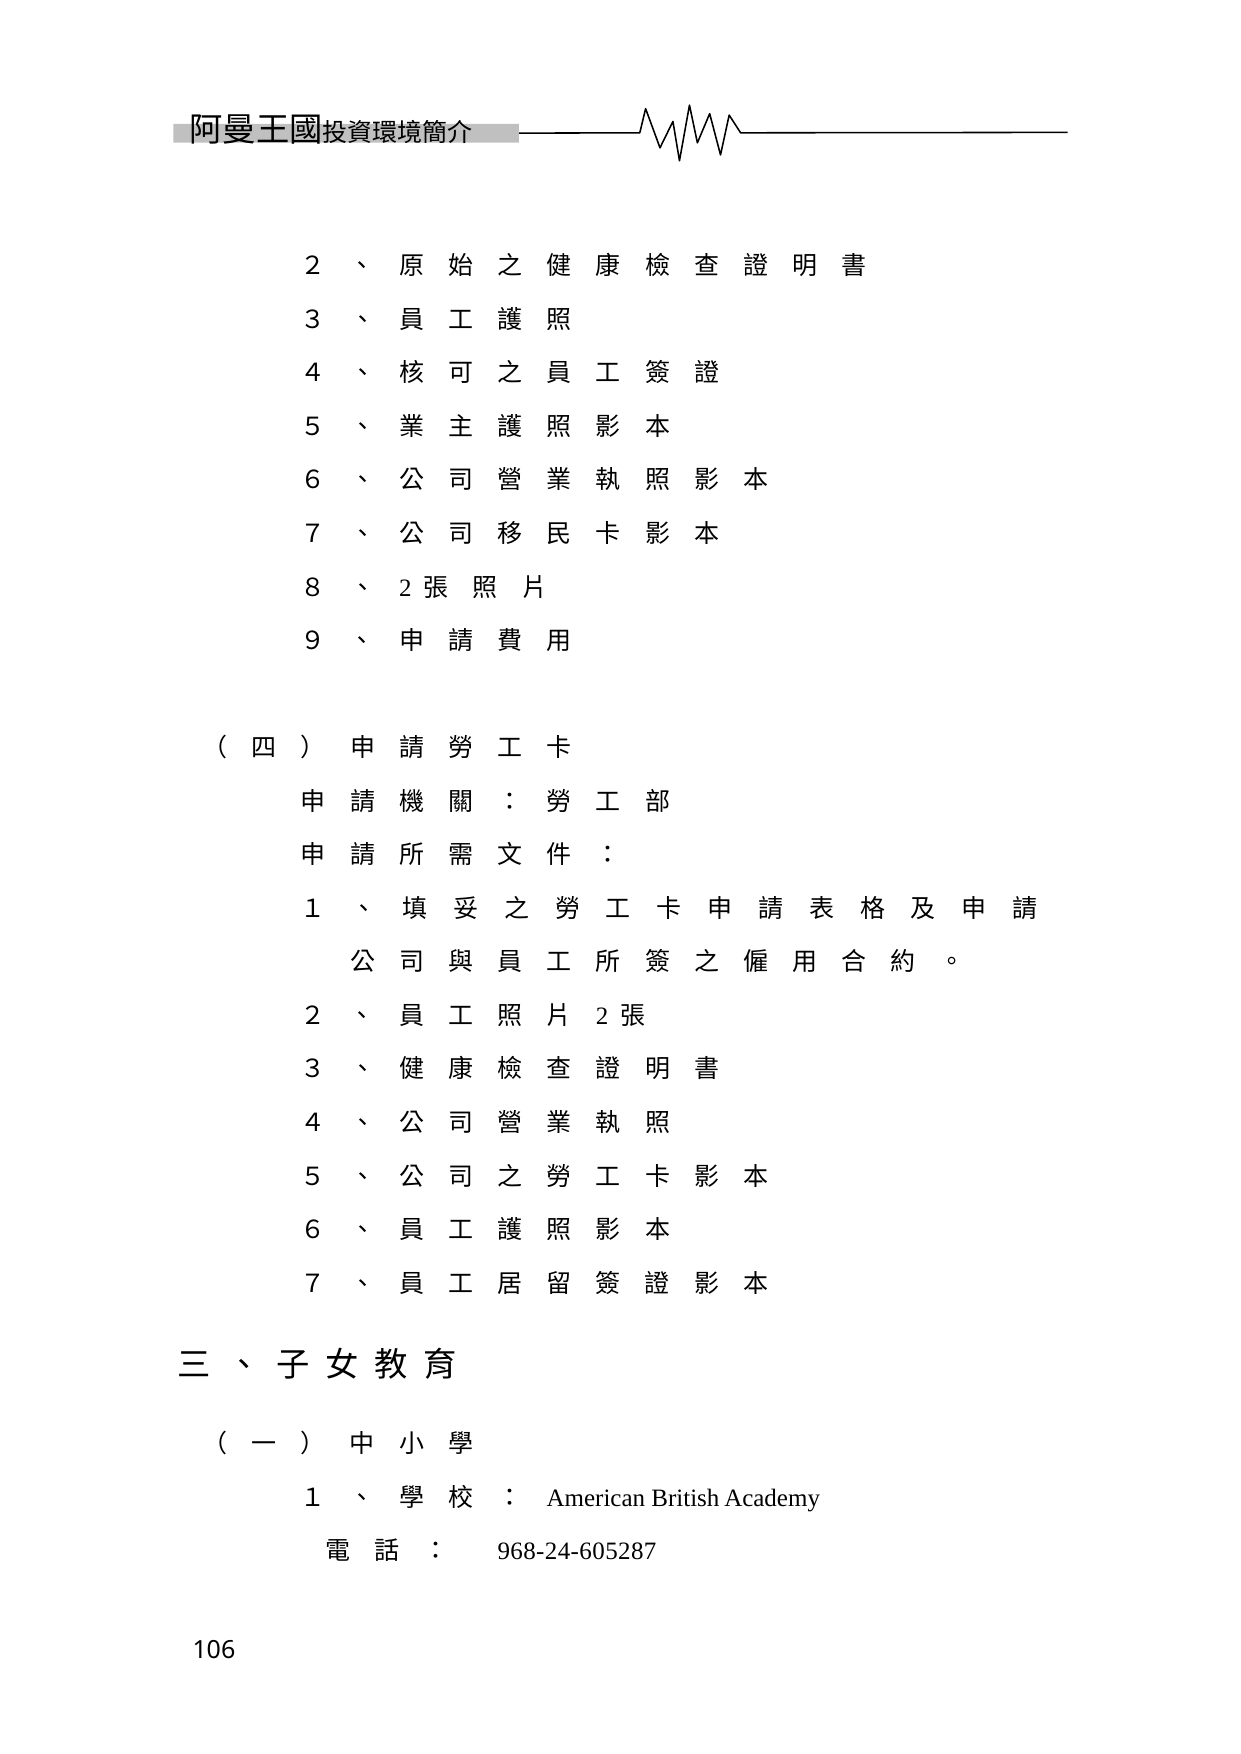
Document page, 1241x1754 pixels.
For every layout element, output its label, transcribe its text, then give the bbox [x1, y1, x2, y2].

text ６、公司營業執照影本 [276, 451, 1063, 505]
text 電話：968-24-605287 [323, 1522, 1063, 1576]
text 申請所需文件： [276, 826, 1063, 880]
text ４、公司營業執照 [276, 1094, 1063, 1147]
text ９、申請費用 [276, 612, 1063, 666]
text １、學校：American British Academy [276, 1469, 1063, 1522]
text ７、員工居留簽證影本 [276, 1254, 1063, 1308]
text ５、業主護照影本 [276, 398, 1063, 451]
text ４、核可之員工簽證 [276, 344, 1063, 398]
text ２、員工照片2張 [276, 987, 1063, 1040]
text ７、公司移民卡影本 [276, 505, 1063, 558]
text ５、公司之勞工卡影本 [276, 1147, 1063, 1201]
text ６、員工護照影本 [276, 1201, 1063, 1254]
text （四）申請勞工卡 [202, 719, 1063, 773]
text ３、健康檢查證明書 [276, 1040, 1063, 1094]
text ８、2張照片 [276, 558, 1063, 612]
text ２、原始之健康檢查證明書 [276, 237, 1063, 291]
text 申請機關：勞工部 [276, 773, 1063, 826]
text ３、員工護照 [276, 291, 1063, 344]
text 三、子女教育 [178, 1335, 1063, 1388]
text １、填妥之勞工卡申請表格及申請公司與員工所簽之僱用合約。 [276, 880, 1063, 987]
text （一）中小學 [202, 1415, 1063, 1469]
